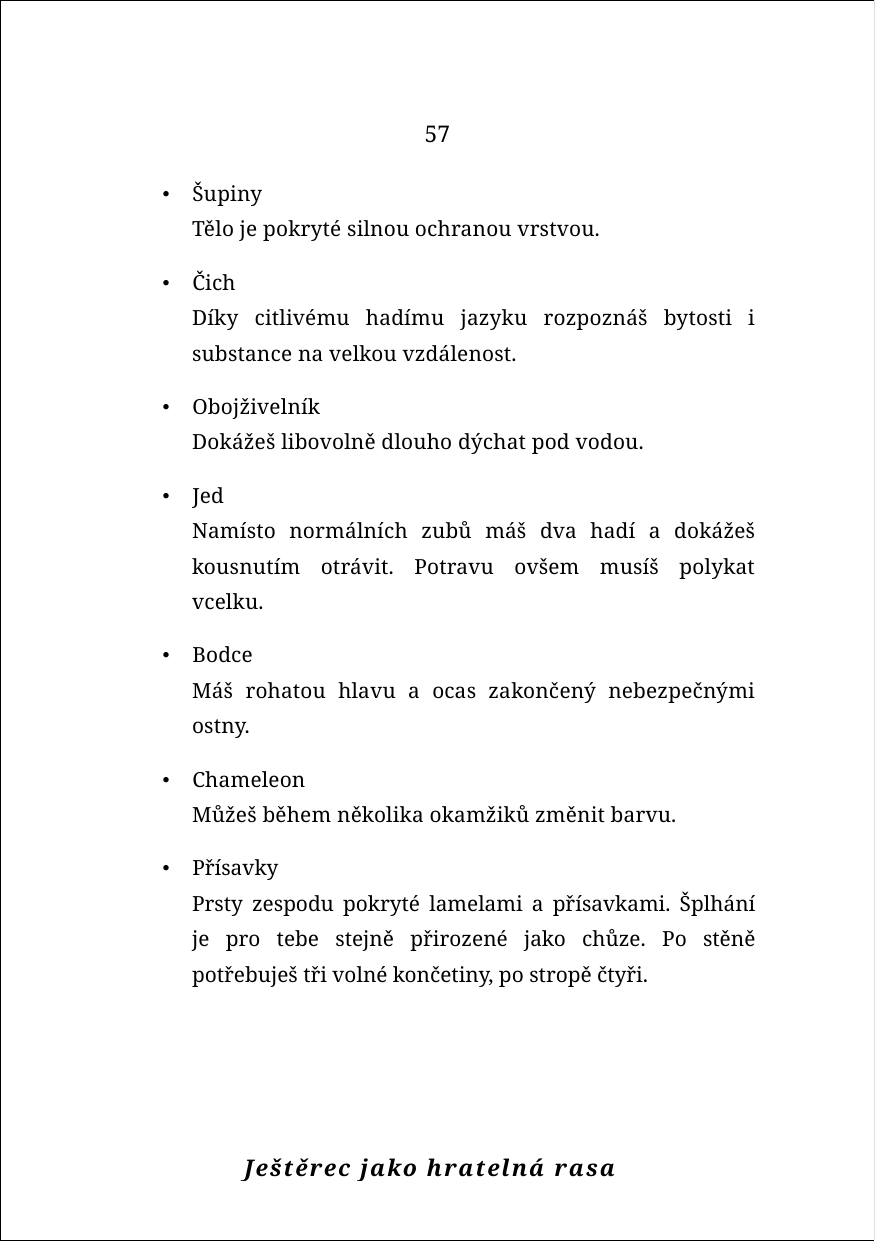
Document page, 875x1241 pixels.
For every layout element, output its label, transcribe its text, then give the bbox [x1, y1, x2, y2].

list Šupiny Tělo je pokryté silnou ochranou vrstvou. [162, 179, 756, 243]
list Přísavky Prsty zespodu pokryté lamelami a přísavkami. Šplhání je pro tebe stejně přirozené jako chůze. Po stěně potřebuješ tři volné končetiny, po stropě čtyři. [162, 853, 756, 988]
list Bodce Máš rohatou hlavu a ocas zakončený nebezpečnými ostny. [162, 641, 756, 740]
list Čich Díky citlivému hadímu jazyku rozpoznáš bytosti i substance na velkou vzdálenost. [162, 268, 756, 367]
list Chameleon Můžeš během několika okamžiků změnit barvu. [162, 765, 756, 829]
list Jed Namísto normálních zubů máš dva hadí a dokážeš kousnutím otrávit. Potravu ovšem musíš polykat vcelku. [162, 481, 756, 616]
list Obojživelník Dokážeš libovolně dlouho dýchat pod vodou. [162, 392, 756, 456]
